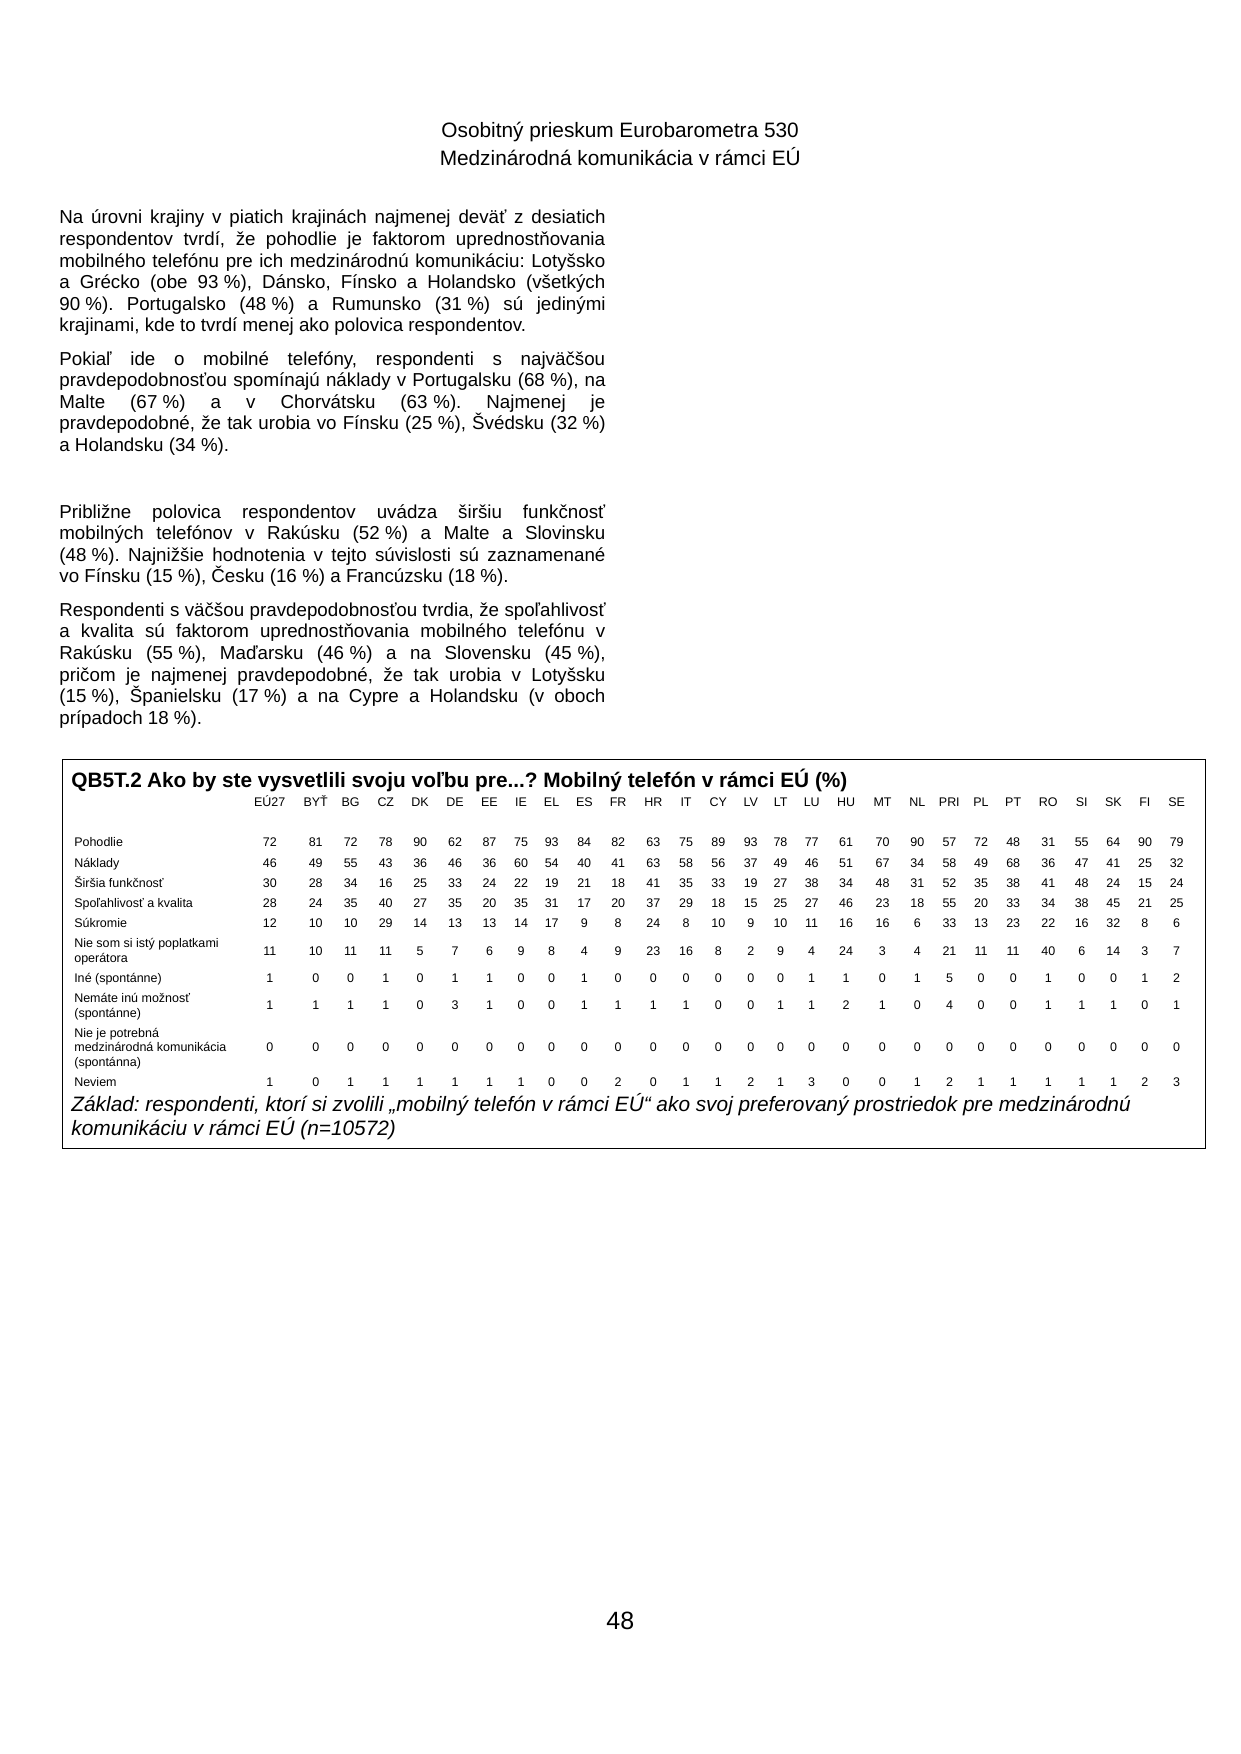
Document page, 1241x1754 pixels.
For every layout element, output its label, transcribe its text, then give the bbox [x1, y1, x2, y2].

table_cell 1 [403, 1071, 437, 1092]
table_cell 49 [765, 852, 795, 872]
table_cell 0 [536, 1071, 567, 1092]
table_cell 2 [736, 933, 765, 968]
table_cell 19 [536, 873, 567, 893]
table_cell 29 [671, 893, 701, 913]
table_cell 5 [934, 968, 965, 988]
table_cell 11 [795, 913, 828, 933]
table_cell 0 [1096, 968, 1130, 988]
table_cell 90 [1130, 832, 1159, 852]
table_cell 1 [438, 1071, 472, 1092]
table_cell 17 [536, 913, 567, 933]
table_cell 34 [332, 873, 368, 893]
table_cell 2 [1160, 968, 1193, 988]
table_cell Náklady [71, 852, 241, 872]
table_cell 18 [601, 873, 635, 893]
table_cell 47 [1067, 852, 1096, 872]
table_cell 14 [403, 913, 437, 933]
table_header RO [1029, 792, 1067, 812]
table_cell 46 [828, 893, 864, 913]
table_cell 27 [765, 873, 795, 893]
table_cell 7 [1160, 933, 1193, 968]
table_cell 6 [1160, 913, 1193, 933]
table_cell [765, 812, 795, 832]
table_cell 8 [536, 933, 567, 968]
table_cell [332, 812, 368, 832]
table_cell 0 [299, 1023, 332, 1071]
table_header HR [635, 792, 671, 812]
table_header SI [1067, 792, 1096, 812]
text Základ: respondenti, ktorí si zvolili „mobilný telefón v rámci EÚ“ ako svoj preferovaný prostriedok pre medzinárodnú komunikáciu v rámci EÚ (n=10572) [71, 1092, 1197, 1139]
table_cell 0 [536, 968, 567, 988]
table_cell 1 [438, 968, 472, 988]
table_cell 23 [864, 893, 901, 913]
table_cell 1 [795, 988, 828, 1022]
table_cell 1 [1029, 988, 1067, 1022]
table_cell 90 [403, 832, 437, 852]
table_cell 14 [1096, 933, 1130, 968]
table_cell 36 [403, 852, 437, 872]
table_cell 15 [1130, 873, 1159, 893]
table_cell 0 [965, 1023, 997, 1071]
table_header LU [795, 792, 828, 812]
table_cell 0 [1067, 1023, 1096, 1071]
table_header SK [1096, 792, 1130, 812]
table_cell 79 [1160, 832, 1193, 852]
table_cell 64 [1096, 832, 1130, 852]
table_cell [934, 812, 965, 832]
table_cell 77 [795, 832, 828, 852]
table_cell 16 [864, 913, 901, 933]
table_cell 1 [1160, 988, 1193, 1022]
table_cell 0 [795, 1023, 828, 1071]
table_header FI [1130, 792, 1159, 812]
table_cell 11 [997, 933, 1029, 968]
table_cell 49 [299, 852, 332, 872]
table_cell 0 [1130, 1023, 1159, 1071]
table_cell 0 [635, 1023, 671, 1071]
table_cell 1 [472, 1071, 506, 1092]
table_cell Širšia funkčnosť [71, 873, 241, 893]
table_cell 58 [671, 852, 701, 872]
table_cell 1 [241, 1071, 298, 1092]
table_cell 23 [635, 933, 671, 968]
table_cell 0 [864, 1071, 901, 1092]
table_cell 12 [241, 913, 298, 933]
table_cell 31 [901, 873, 933, 893]
table_cell 1 [241, 968, 298, 988]
table_cell 0 [701, 968, 736, 988]
table_cell 1 [567, 988, 601, 1022]
table_cell 11 [241, 933, 298, 968]
table_cell 0 [1067, 968, 1096, 988]
table_cell [536, 812, 567, 832]
table_cell 72 [965, 832, 997, 852]
table_cell 1 [901, 968, 933, 988]
table_cell 1 [332, 1071, 368, 1092]
table_header NL [901, 792, 933, 812]
table_cell 25 [1160, 893, 1193, 913]
table_cell 78 [369, 832, 402, 852]
table_cell 4 [795, 933, 828, 968]
table_cell 25 [1130, 852, 1159, 872]
table_cell 34 [828, 873, 864, 893]
table_header BG [332, 792, 368, 812]
table_cell [506, 812, 536, 832]
table_cell 35 [332, 893, 368, 913]
table_cell 1 [901, 1071, 933, 1092]
table_cell 81 [299, 832, 332, 852]
table_cell [438, 812, 472, 832]
table_cell 3 [438, 988, 472, 1022]
table_cell 61 [828, 832, 864, 852]
table_cell 0 [506, 1023, 536, 1071]
table_cell 0 [567, 1023, 601, 1071]
table_cell 10 [332, 913, 368, 933]
table_cell 3 [1130, 933, 1159, 968]
table_cell 37 [635, 893, 671, 913]
table_header LV [736, 792, 765, 812]
table_cell 0 [299, 968, 332, 988]
table_cell 1 [965, 1071, 997, 1092]
table_cell 75 [506, 832, 536, 852]
table_cell 0 [965, 988, 997, 1022]
table_cell 3 [795, 1071, 828, 1092]
table_cell [1067, 812, 1096, 832]
table_header IE [506, 792, 536, 812]
table_cell 1 [997, 1071, 1029, 1092]
table_cell 32 [1160, 852, 1193, 872]
table_header PL [965, 792, 997, 812]
table_cell Pohodlie [71, 832, 241, 852]
table_cell 2 [934, 1071, 965, 1092]
table_cell [1160, 812, 1193, 832]
table_cell 33 [438, 873, 472, 893]
table_cell 0 [997, 968, 1029, 988]
table_cell 0 [506, 988, 536, 1022]
table_cell 0 [997, 1023, 1029, 1071]
table_cell 10 [765, 913, 795, 933]
text Pokiaľ ide o mobilné telefóny, respondenti s najväčšou pravdepodobnosťou spomínajú náklady v Portugalsku (68 %), na Malte (67 %) a v Chorvátsku (63 %). Najmenej je pravdepodobné, že tak urobia vo Fínsku (25 %), Švédsku (32 %) a Holandsku (34 %). [59, 347, 605, 455]
table_cell 0 [1096, 1023, 1130, 1071]
table_cell 0 [997, 988, 1029, 1022]
table_cell 16 [671, 933, 701, 968]
table_cell 34 [1029, 893, 1067, 913]
table_cell [567, 812, 601, 832]
table_cell 0 [864, 968, 901, 988]
table_cell 40 [1029, 933, 1067, 968]
table_cell 0 [601, 1023, 635, 1071]
table_cell 16 [1067, 913, 1096, 933]
table_cell [299, 812, 332, 832]
table_cell 4 [567, 933, 601, 968]
table_cell 0 [901, 1023, 933, 1071]
table_cell 8 [701, 933, 736, 968]
table_cell 93 [536, 832, 567, 852]
table_cell 1 [472, 968, 506, 988]
table_cell 3 [1160, 1071, 1193, 1092]
table_cell Nie som si istý poplatkami operátora [71, 933, 241, 968]
table_cell [369, 812, 402, 832]
table_cell 1 [567, 968, 601, 988]
table_cell 35 [671, 873, 701, 893]
table_cell 9 [601, 933, 635, 968]
table_cell 36 [1029, 852, 1067, 872]
table_cell 0 [1130, 988, 1159, 1022]
table_cell 24 [1160, 873, 1193, 893]
table_cell 1 [701, 1071, 736, 1092]
table_cell [965, 812, 997, 832]
table_header PRI [934, 792, 965, 812]
table_cell 38 [795, 873, 828, 893]
table_cell 63 [635, 852, 671, 872]
table_cell 24 [828, 933, 864, 968]
table_cell 22 [506, 873, 536, 893]
table_cell 1 [765, 988, 795, 1022]
table_cell 41 [1096, 852, 1130, 872]
table_cell [472, 812, 506, 832]
table_cell 13 [965, 913, 997, 933]
table_cell 28 [241, 893, 298, 913]
table_cell 0 [536, 988, 567, 1022]
table_cell 1 [299, 988, 332, 1022]
table_cell 72 [241, 832, 298, 852]
table_cell 9 [736, 913, 765, 933]
table_cell 1 [828, 968, 864, 988]
text QB5T.2 Ako by ste vysvetlili svoju voľbu pre...? Mobilný telefón v rámci EÚ (%) [71, 768, 1197, 792]
table_cell 1 [369, 1071, 402, 1092]
table_cell 1 [332, 988, 368, 1022]
table_cell 2 [1130, 1071, 1159, 1092]
table_cell 21 [1130, 893, 1159, 913]
table_cell 0 [901, 988, 933, 1022]
table_cell 1 [369, 988, 402, 1022]
table_header ES [567, 792, 601, 812]
table_cell 1 [1130, 968, 1159, 988]
table_header MT [864, 792, 901, 812]
table_cell 32 [1096, 913, 1130, 933]
table_cell 31 [1029, 832, 1067, 852]
table_cell 5 [403, 933, 437, 968]
table_cell 67 [864, 852, 901, 872]
table_cell 1 [241, 988, 298, 1022]
table_cell 28 [299, 873, 332, 893]
table_header EE [472, 792, 506, 812]
table_cell 24 [472, 873, 506, 893]
table_cell 1 [1029, 968, 1067, 988]
table_cell 0 [369, 1023, 402, 1071]
table_cell 41 [601, 852, 635, 872]
table_cell 22 [1029, 913, 1067, 933]
table_cell 0 [828, 1023, 864, 1071]
table_cell Neviem [71, 1071, 241, 1092]
table_cell 0 [332, 1023, 368, 1071]
table_cell 0 [934, 1023, 965, 1071]
table_cell Iné (spontánne) [71, 968, 241, 988]
table_cell 23 [997, 913, 1029, 933]
table_cell [635, 812, 671, 832]
table_cell 1 [1096, 1071, 1130, 1092]
table_header FR [601, 792, 635, 812]
table_cell 18 [701, 893, 736, 913]
table_cell 6 [472, 933, 506, 968]
table_cell 1 [671, 988, 701, 1022]
table_cell 9 [506, 933, 536, 968]
table_cell 1 [369, 968, 402, 988]
table_header LT [765, 792, 795, 812]
table_cell 0 [403, 968, 437, 988]
table_cell 7 [438, 933, 472, 968]
table_cell 8 [601, 913, 635, 933]
table_cell 1 [472, 988, 506, 1022]
table_cell Nemáte inú možnosť (spontánne) [71, 988, 241, 1022]
table_cell 13 [472, 913, 506, 933]
table_cell 25 [403, 873, 437, 893]
table_header SE [1160, 792, 1193, 812]
table_cell 25 [765, 893, 795, 913]
table_cell 18 [901, 893, 933, 913]
table_cell 38 [997, 873, 1029, 893]
text Približne polovica respondentov uvádza širšiu funkčnosť mobilných telefónov v Rakúsku (52 %) a Malte a Slovinsku (48 %). Najnižšie hodnotenia v tejto súvislosti sú zaznamenané vo Fínsku (15 %), Česku (16 %) a Francúzsku (18 %). [59, 501, 605, 587]
table_cell 87 [472, 832, 506, 852]
table_cell 1 [765, 1071, 795, 1092]
table_cell 20 [965, 893, 997, 913]
table_cell 68 [997, 852, 1029, 872]
table_cell 0 [241, 1023, 298, 1071]
table_cell [71, 812, 241, 832]
table_header IT [671, 792, 701, 812]
table_cell 9 [765, 933, 795, 968]
table_cell 82 [601, 832, 635, 852]
table_cell 0 [701, 988, 736, 1022]
table_cell 0 [671, 1023, 701, 1071]
table_cell 0 [635, 1071, 671, 1092]
table_cell [864, 812, 901, 832]
table_cell 1 [1096, 988, 1130, 1022]
table_cell 6 [1067, 933, 1096, 968]
table_cell [601, 812, 635, 832]
table_cell 55 [1067, 832, 1096, 852]
table_cell 0 [438, 1023, 472, 1071]
table_header DE [438, 792, 472, 812]
table_cell 75 [671, 832, 701, 852]
table_cell 8 [671, 913, 701, 933]
table_cell 33 [934, 913, 965, 933]
table_cell 55 [332, 852, 368, 872]
table_cell 10 [701, 913, 736, 933]
table_cell 62 [438, 832, 472, 852]
table_cell 20 [601, 893, 635, 913]
table_cell 48 [864, 873, 901, 893]
table_cell 58 [934, 852, 965, 872]
table_cell 0 [567, 1071, 601, 1092]
table_cell 14 [506, 913, 536, 933]
table_cell 15 [736, 893, 765, 913]
table_cell Nie je potrebná medzinárodná komunikácia (spontánna) [71, 1023, 241, 1071]
table_cell 41 [635, 873, 671, 893]
table_cell 20 [472, 893, 506, 913]
table_cell 89 [701, 832, 736, 852]
table_cell 8 [1130, 913, 1159, 933]
table_cell [671, 812, 701, 832]
table_cell 31 [536, 893, 567, 913]
table_cell 48 [1067, 873, 1096, 893]
table_cell 27 [795, 893, 828, 913]
table_cell 72 [332, 832, 368, 852]
table_cell 0 [828, 1071, 864, 1092]
table_cell 40 [567, 852, 601, 872]
table_cell 0 [299, 1071, 332, 1092]
table_cell 16 [828, 913, 864, 933]
table_cell 0 [736, 988, 765, 1022]
table_cell 84 [567, 832, 601, 852]
table_header CY [701, 792, 736, 812]
table_cell 0 [1029, 1023, 1067, 1071]
table_cell 21 [567, 873, 601, 893]
table_cell 52 [934, 873, 965, 893]
table_cell Spoľahlivosť a kvalita [71, 893, 241, 913]
table_cell [1130, 812, 1159, 832]
table_cell 70 [864, 832, 901, 852]
table_cell 9 [567, 913, 601, 933]
table_cell 11 [965, 933, 997, 968]
table_cell 0 [506, 968, 536, 988]
table_header EÚ27 [241, 792, 298, 812]
table_cell 27 [403, 893, 437, 913]
table_cell 4 [934, 988, 965, 1022]
table_cell 90 [901, 832, 933, 852]
table_cell 16 [369, 873, 402, 893]
table_cell [736, 812, 765, 832]
table_header EL [536, 792, 567, 812]
table_cell [795, 812, 828, 832]
table_cell 1 [795, 968, 828, 988]
table_cell 17 [567, 893, 601, 913]
table_cell 38 [1067, 893, 1096, 913]
table_cell 60 [506, 852, 536, 872]
table_cell 0 [472, 1023, 506, 1071]
table_cell 0 [403, 988, 437, 1022]
table_cell 35 [965, 873, 997, 893]
table_header HU [828, 792, 864, 812]
table_cell 37 [736, 852, 765, 872]
table_cell [828, 812, 864, 832]
table_cell 0 [536, 1023, 567, 1071]
table_cell 1 [864, 988, 901, 1022]
table_cell 35 [506, 893, 536, 913]
table_cell 1 [635, 988, 671, 1022]
table_cell 3 [864, 933, 901, 968]
table_cell 1 [1029, 1071, 1067, 1092]
table_cell 24 [635, 913, 671, 933]
table_cell 0 [965, 968, 997, 988]
text Respondenti s väčšou pravdepodobnosťou tvrdia, že spoľahlivosť a kvalita sú faktorom uprednostňovania mobilného telefónu v Rakúsku (55 %), Maďarsku (46 %) a na Slovensku (45 %), pričom je najmenej pravdepodobné, že tak urobia v Lotyšsku (15 %), Španielsku (17 %) a na Cypre a Holandsku (v oboch prípadoch 18 %). [59, 599, 605, 728]
table_cell 0 [601, 968, 635, 988]
table_cell 30 [241, 873, 298, 893]
table_cell 10 [299, 913, 332, 933]
table_cell 1 [1067, 988, 1096, 1022]
table_header CZ [369, 792, 402, 812]
table_cell 2 [828, 988, 864, 1022]
table_cell 0 [765, 1023, 795, 1071]
table_header BYŤ [299, 792, 332, 812]
table_cell 10 [299, 933, 332, 968]
table_cell 0 [403, 1023, 437, 1071]
table_cell 46 [795, 852, 828, 872]
table_cell 93 [736, 832, 765, 852]
table_cell 48 [997, 832, 1029, 852]
table_cell 34 [901, 852, 933, 872]
table_cell [997, 812, 1029, 832]
table_cell 2 [601, 1071, 635, 1092]
table_cell 45 [1096, 893, 1130, 913]
table_cell 33 [997, 893, 1029, 913]
table_header PT [997, 792, 1029, 812]
table_cell 0 [332, 968, 368, 988]
table_cell 11 [332, 933, 368, 968]
table_cell [1096, 812, 1130, 832]
table_cell 41 [1029, 873, 1067, 893]
table_cell 49 [965, 852, 997, 872]
table_cell 24 [1096, 873, 1130, 893]
table_cell 6 [901, 913, 933, 933]
table_cell 2 [736, 1071, 765, 1092]
table_cell 0 [765, 968, 795, 988]
table_cell 36 [472, 852, 506, 872]
table_cell [1029, 812, 1067, 832]
table_cell 46 [241, 852, 298, 872]
table_cell 0 [736, 968, 765, 988]
table_cell 43 [369, 852, 402, 872]
table_cell 0 [635, 968, 671, 988]
table_cell 4 [901, 933, 933, 968]
table_cell [403, 812, 437, 832]
table_cell 57 [934, 832, 965, 852]
table_cell 46 [438, 852, 472, 872]
table_header [71, 792, 241, 812]
table_cell 0 [864, 1023, 901, 1071]
table_cell 19 [736, 873, 765, 893]
table_cell 0 [701, 1023, 736, 1071]
table_cell 63 [635, 832, 671, 852]
table_cell 0 [671, 968, 701, 988]
table_cell 24 [299, 893, 332, 913]
table_cell 11 [369, 933, 402, 968]
table_cell 1 [506, 1071, 536, 1092]
table_header DK [403, 792, 437, 812]
table_cell 54 [536, 852, 567, 872]
table_cell 78 [765, 832, 795, 852]
table_cell 55 [934, 893, 965, 913]
table_cell 0 [1160, 1023, 1193, 1071]
table_cell 35 [438, 893, 472, 913]
table_cell 13 [438, 913, 472, 933]
table_cell 33 [701, 873, 736, 893]
table_cell 21 [934, 933, 965, 968]
table_cell 51 [828, 852, 864, 872]
table_cell [901, 812, 933, 832]
table_cell 1 [1067, 1071, 1096, 1092]
text Na úrovni krajiny v piatich krajinách najmenej deväť z desiatich respondentov tvrdí, že pohodlie je faktorom uprednostňovania mobilného telefónu pre ich medzinárodnú komunikáciu: Lotyšsko a Grécko (obe 93 %), Dánsko, Fínsko a Holandsko (všetkých 90 %). Portugalsko (48 %) a Rumunsko (31 %) sú jedinými krajinami, kde to tvrdí menej ako polovica respondentov. [59, 206, 605, 336]
table_cell 1 [601, 988, 635, 1022]
table_cell [241, 812, 298, 832]
table_cell [701, 812, 736, 832]
table_cell Súkromie [71, 913, 241, 933]
table_cell 29 [369, 913, 402, 933]
table_cell 1 [671, 1071, 701, 1092]
table_cell 56 [701, 852, 736, 872]
table_cell 40 [369, 893, 402, 913]
table_cell 0 [736, 1023, 765, 1071]
